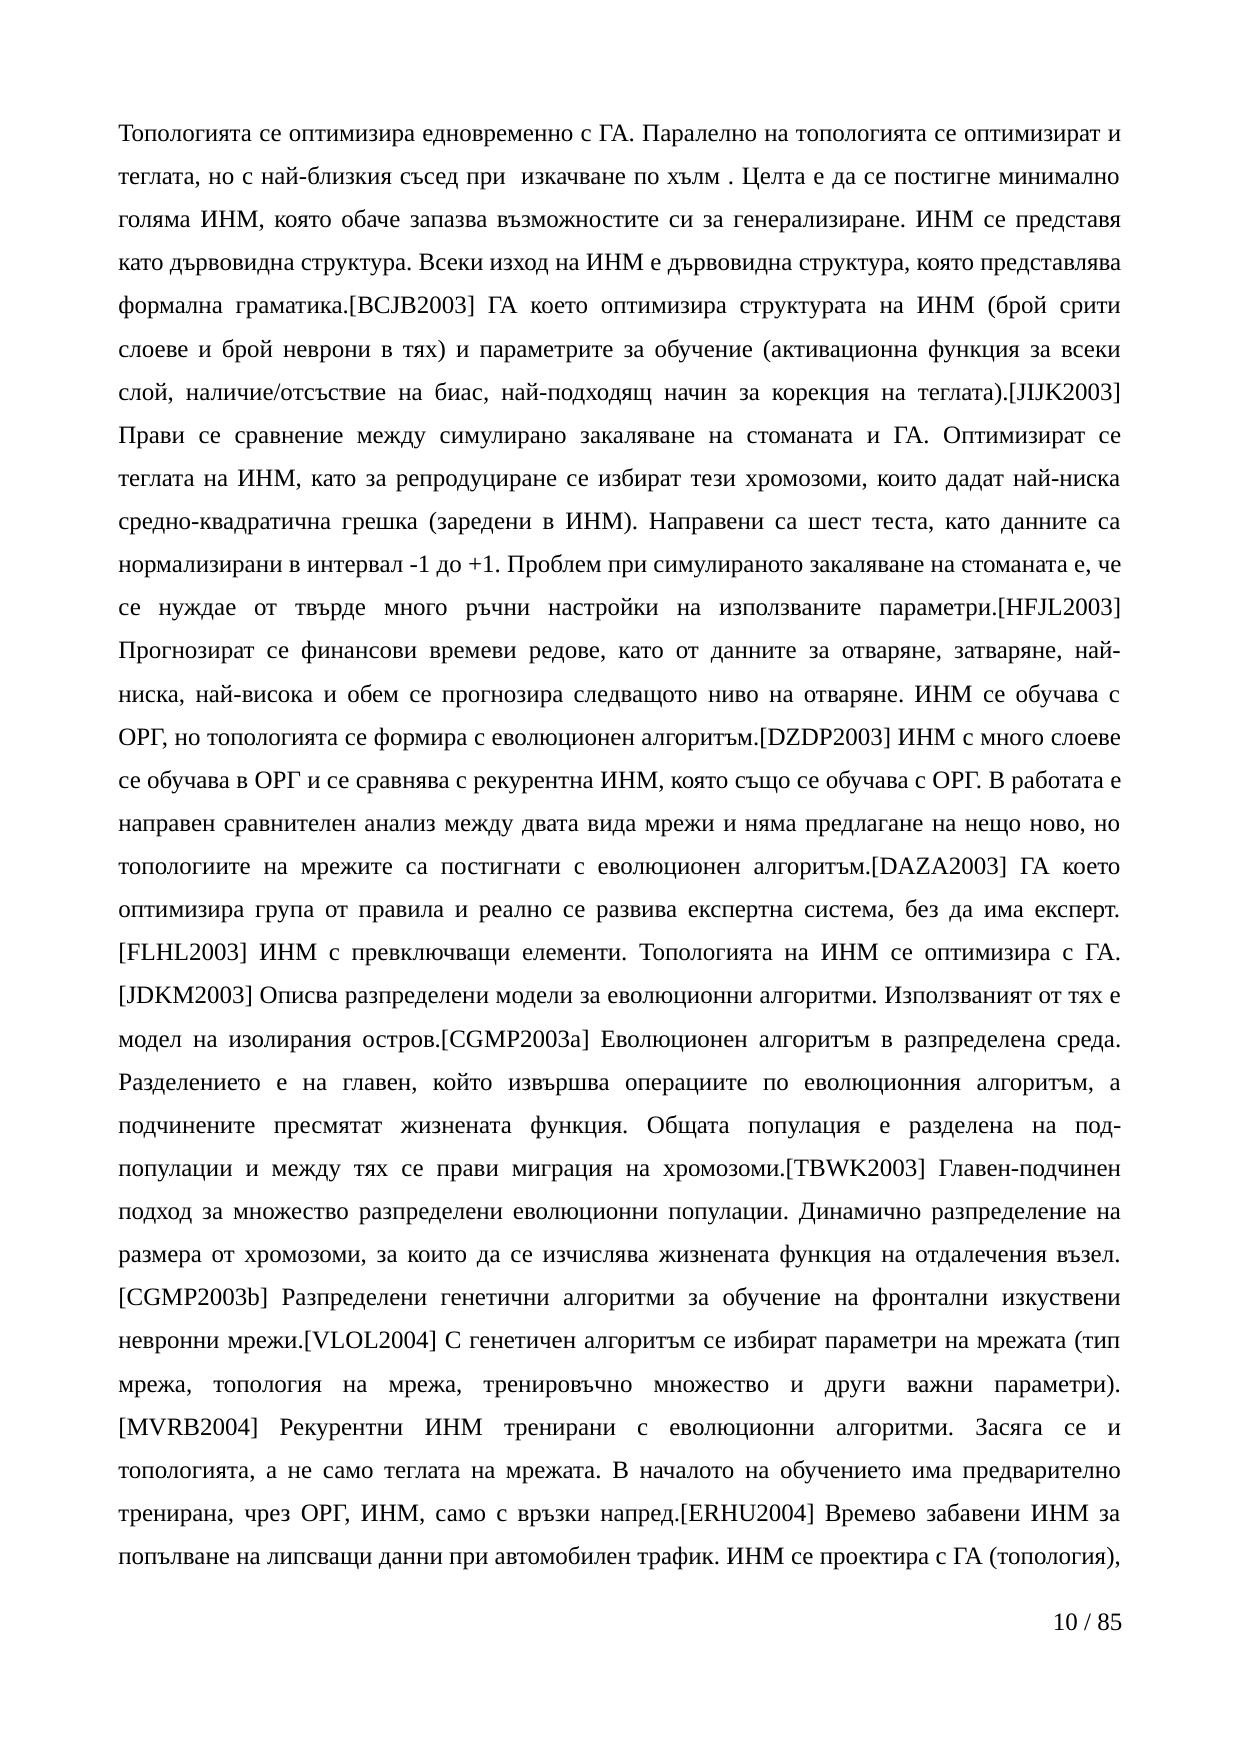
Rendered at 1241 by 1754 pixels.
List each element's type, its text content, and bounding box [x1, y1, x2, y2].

text Топологията се оптимизира едновременно с ГА. Паралелно на топологията се оптимизират и теглата, но с най-близкия съсед при изкачване по хълм . Целта е да се постигне минимално голяма ИНМ, която обаче запазва възможностите си за генерализиране. ИНМ се представя като дървовидна структура. Всеки изход на ИНМ е дървовидна структура, която представлява формална граматика.[BCJB2003] ГА което оптимизира структурата на ИНМ (брой срити слоеве и брой неврони в тях) и параметрите за обучение (активационна функция за всеки слой, наличие/отсъствие на биас, най-подходящ начин за корекция на теглата).[JIJK2003] Прави се сравнение между симулирано закаляване на стоманата и ГА. Оптимизират се теглата на ИНМ, като за репродуциране се избират тези хромозоми, които дадат най-ниска средно-квадратична грешка (заредени в ИНМ). Направени са шест теста, като данните са нормализирани в интервал -1 до +1. Проблем при симулираното закаляване на стоманата е, че се нуждае от твърде много ръчни настройки на използваните параметри.[HFJL2003] Прогнозират се финансови времеви редове, като от данните за отваряне, затваряне, най-ниска, най-висока и обем се прогнозира следващото ниво на отваряне. ИНМ се обучава с ОРГ, но топологията се формира с еволюционен алгоритъм.[DZDP2003] ИНМ с много слоеве се обучава в ОРГ и се сравнява с рекурентна ИНМ, която също се обучава с ОРГ. В работата е направен сравнителен анализ между двата вида мрежи и няма предлагане на нещо ново, но топологиите на мрежите са постигнати с еволюционен алгоритъм.[DAZA2003] ГА което оптимизира група от правила и реално се развива експертна система, без да има експерт.[FLHL2003] ИНМ с превключващи елементи. Топологията на ИНМ се оптимизира с ГА.[JDKM2003] Описва разпределени модели за еволюционни алгоритми. Използваният от тях е модел на изолирания остров.[CGMP2003a] Еволюционен алгоритъм в разпределена среда. Разделението е на главен, който извършва операциите по еволюционния алгоритъм, а подчинените пресмятат жизнената функция. Общата популация е разделена на под-популации и между тях се прави миграция на хромозоми.[TBWK2003] Главен-подчинен подход за множество разпределени еволюционни популации. Динамично разпределение на размера от хромозоми, за които да се изчислява жизнената функция на отдалечения възел.[CGMP2003b] Разпределени генетични алгоритми за обучение на фронтални изкуствени невронни мрежи.[VLOL2004] С генетичен алгоритъм се избират параметри на мрежата (тип мрежа, топология на мрежа, тренировъчно множество и други важни параметри).[MVRB2004] Рекурентни ИНМ тренирани с еволюционни алгоритми. Засяга се и топологията, а не само теглата на мрежата. В началото на обучението има предварително тренирана, чрез ОРГ, ИНМ, само с връзки напред.[ERHU2004] Времево забавени ИНМ за попълване на липсващи данни при автомобилен трафик. ИНМ се проектира с ГА (топология), [118, 118, 1122, 1570]
